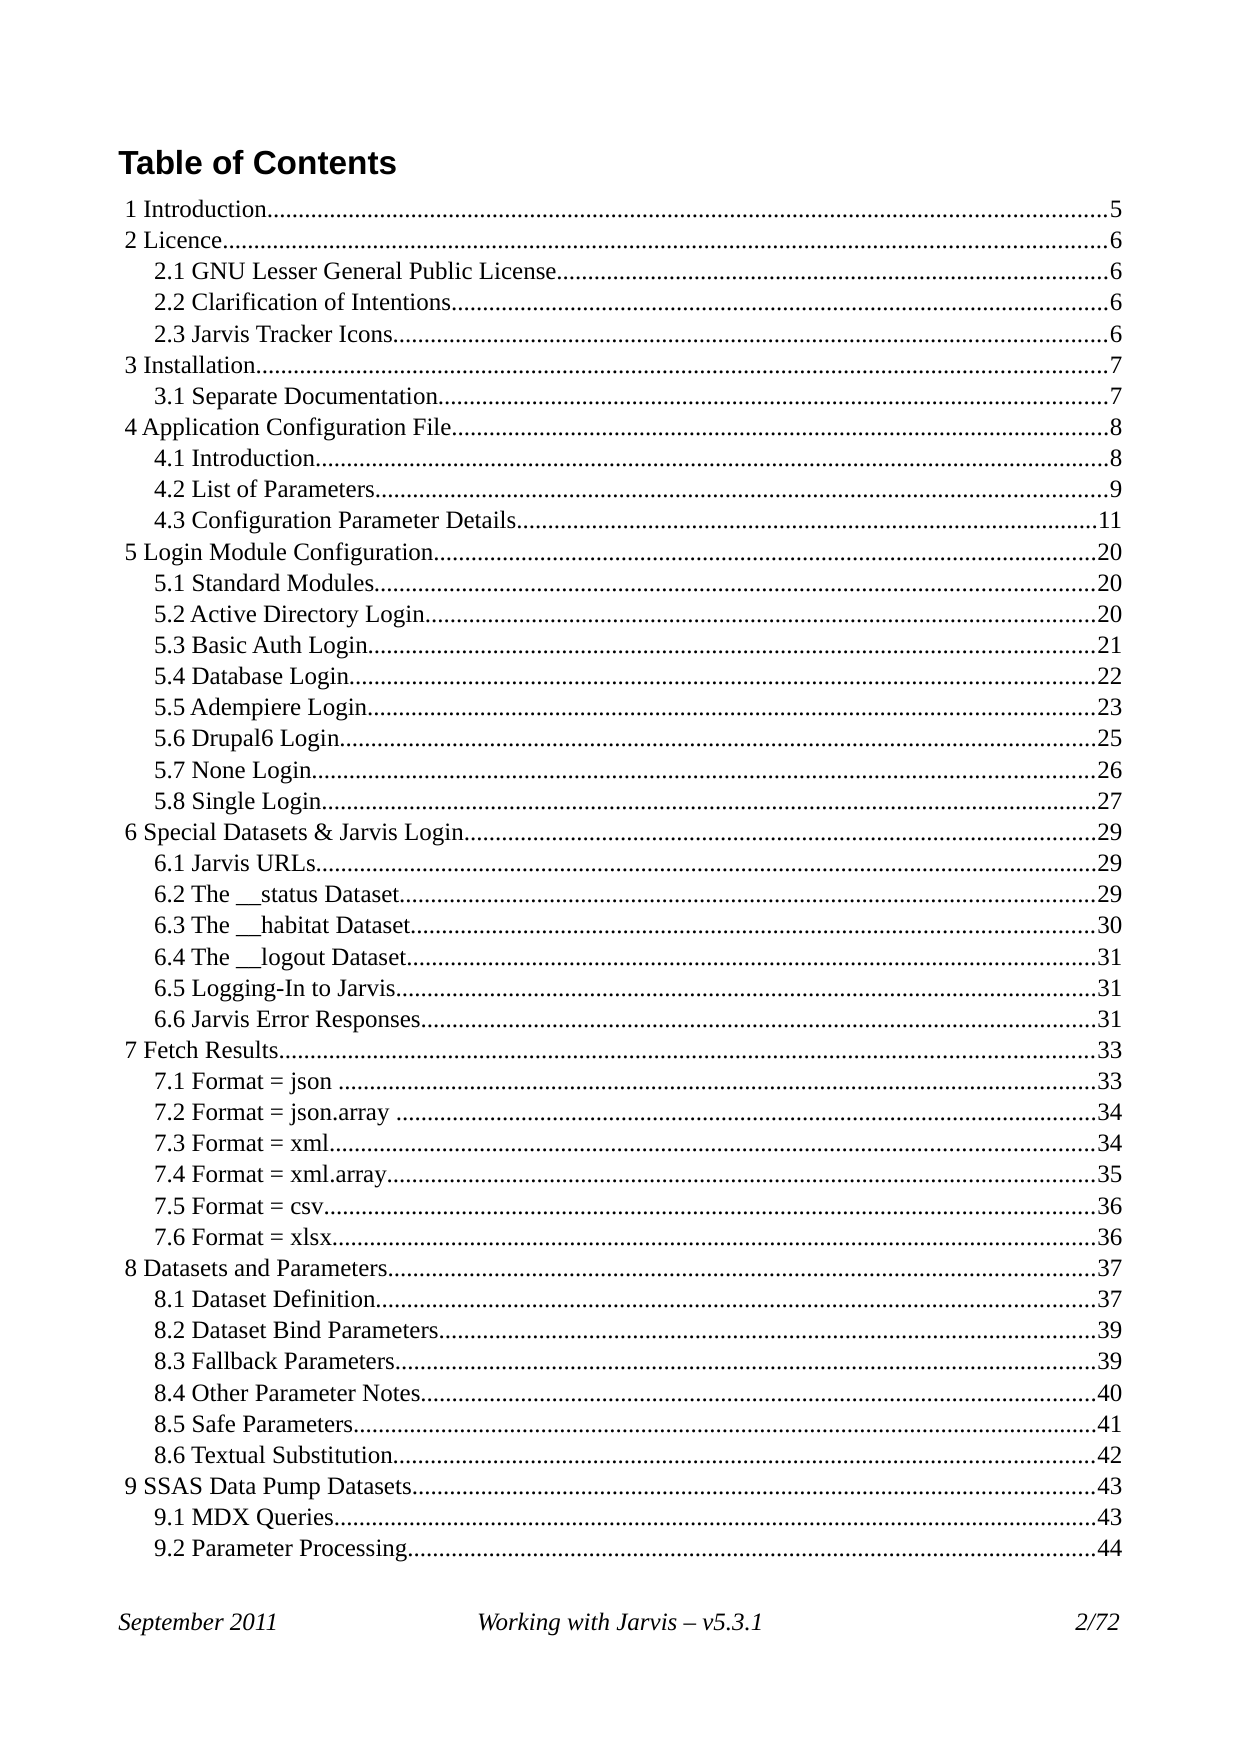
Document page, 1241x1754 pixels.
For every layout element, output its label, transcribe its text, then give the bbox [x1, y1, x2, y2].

text 7.6 Format = xlsx 36 [148, 1222, 1122, 1251]
text 5.7 None Login 26 [148, 755, 1122, 783]
text 7.5 Format = csv 36 [148, 1191, 1122, 1219]
text 5.5 Adempiere Login 23 [148, 692, 1122, 721]
text 6.4 The __logout Dataset 31 [148, 942, 1122, 970]
text 6 Special Datasets & Jarvis Login 29 [118, 817, 1122, 846]
text 7.1 Format = json 33 [148, 1066, 1122, 1095]
text 7 Fetch Results 33 [118, 1035, 1122, 1064]
text 6.5 Logging-In to Jarvis 31 [148, 973, 1122, 1001]
text 4.3 Configuration Parameter Details 11 [148, 506, 1122, 534]
text 2 Licence 6 [118, 225, 1122, 254]
text 2.1 GNU Lesser General Public License 6 [148, 256, 1122, 285]
text 8.5 Safe Parameters 41 [148, 1409, 1122, 1437]
text 4 Application Configuration File 8 [118, 412, 1122, 441]
text 6.3 The __habitat Dataset 30 [148, 910, 1122, 939]
text 8.1 Dataset Definition 37 [148, 1284, 1122, 1313]
text 2.2 Clarification of Intentions 6 [148, 287, 1122, 316]
text 7.2 Format = json.array 34 [148, 1097, 1122, 1126]
text 5.6 Drupal6 Login 25 [148, 723, 1122, 752]
text 9.1 MDX Queries 43 [148, 1502, 1122, 1531]
text 3.1 Separate Documentation 7 [148, 381, 1122, 410]
text 4.1 Introduction 8 [148, 443, 1122, 472]
subtitle Table of Contents [118, 143, 1122, 182]
text 6.1 Jarvis URLs 29 [148, 848, 1122, 877]
text 6.2 The __status Dataset 29 [148, 879, 1122, 908]
text 5.1 Standard Modules 20 [148, 568, 1122, 597]
text 8.4 Other Parameter Notes 40 [148, 1378, 1122, 1406]
text 8.3 Fallback Parameters 39 [148, 1346, 1122, 1375]
text 4.2 List of Parameters 9 [148, 474, 1122, 503]
text 9.2 Parameter Processing 44 [148, 1533, 1122, 1562]
text 5.4 Database Login 22 [148, 661, 1122, 690]
text 7.3 Format = xml 34 [148, 1128, 1122, 1157]
text 7.4 Format = xml.array 35 [148, 1159, 1122, 1188]
text 9 SSAS Data Pump Datasets 43 [118, 1471, 1122, 1500]
text 6.6 Jarvis Error Responses 31 [148, 1004, 1122, 1033]
text 5.8 Single Login 27 [148, 786, 1122, 814]
text 1 Introduction 5 [118, 194, 1122, 223]
text 5 Login Module Configuration 20 [118, 537, 1122, 565]
text 5.2 Active Directory Login 20 [148, 599, 1122, 628]
text 8.2 Dataset Bind Parameters 39 [148, 1315, 1122, 1344]
text 3 Installation 7 [118, 350, 1122, 378]
text 8.6 Textual Substitution 42 [148, 1440, 1122, 1469]
text 5.3 Basic Auth Login 21 [148, 630, 1122, 659]
text 2.3 Jarvis Tracker Icons 6 [148, 319, 1122, 347]
text 8 Datasets and Parameters 37 [118, 1253, 1122, 1282]
